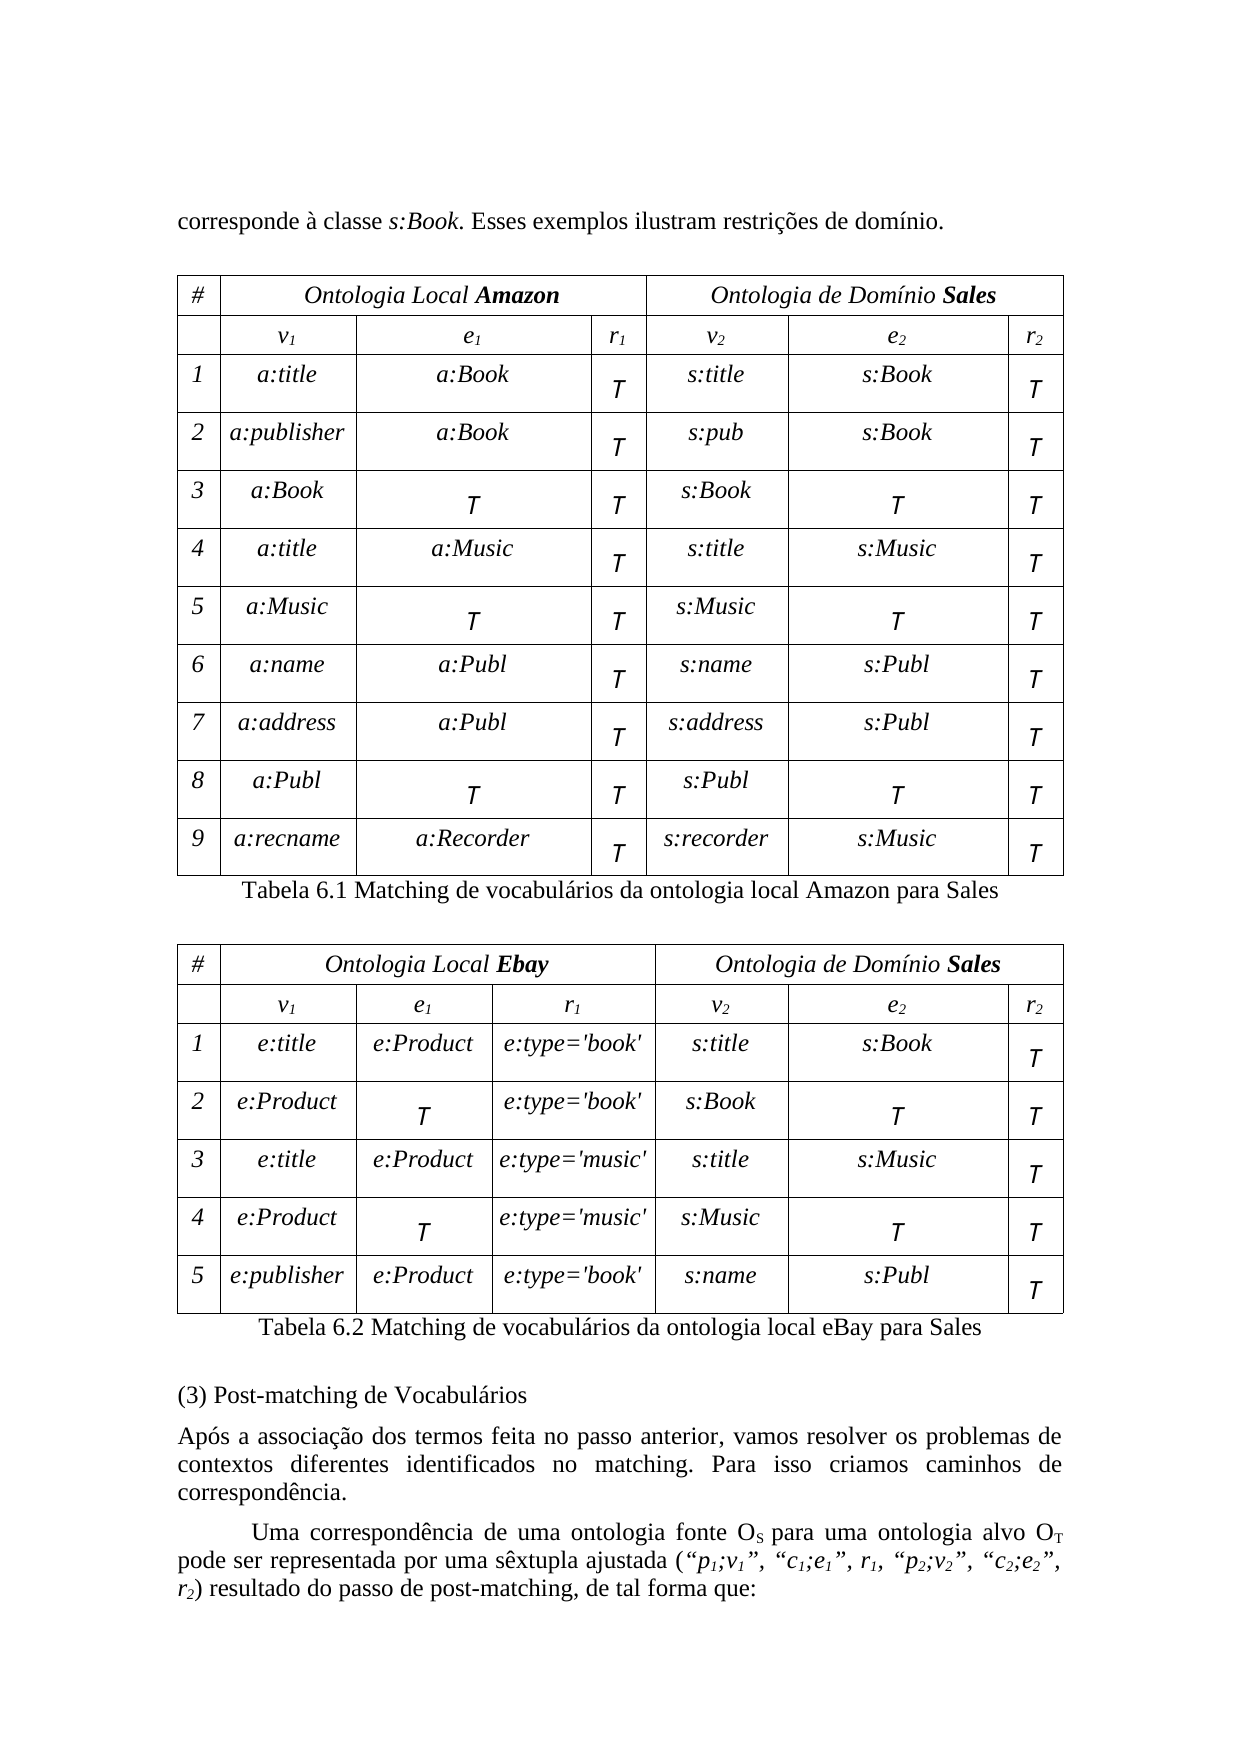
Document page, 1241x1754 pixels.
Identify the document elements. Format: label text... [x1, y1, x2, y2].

table_cell s:Book [789, 1024, 1008, 1081]
table_cell s:Publ [647, 761, 788, 818]
table_cell a:Publ [357, 703, 591, 760]
table_header Ontologia de Domínio Sales [647, 276, 1063, 315]
table_cell r2 [1009, 985, 1063, 1023]
table_cell e:Product [357, 1140, 492, 1197]
table_cell Т [1009, 413, 1063, 470]
table_cell e:publisher [221, 1256, 356, 1313]
table_header Ontologia Local Amazon [221, 276, 646, 315]
table_cell a:Publ [221, 761, 356, 818]
list (3) Post-matching de Vocabulários [177, 1381, 1063, 1409]
table_cell 1 [178, 355, 220, 412]
table_cell s:Music [647, 587, 788, 644]
table_cell s:Publ [789, 1256, 1008, 1313]
table_cell Т [789, 761, 1008, 818]
table_cell Т [1009, 355, 1063, 412]
table_cell Т [1009, 703, 1063, 760]
table_cell Т [1009, 645, 1063, 702]
table_cell Т [357, 1082, 492, 1139]
table_cell 2 [178, 1082, 220, 1139]
table_cell a:Book [221, 471, 356, 528]
table_cell e:Product [357, 1256, 492, 1313]
table_cell a:Music [221, 587, 356, 644]
table_cell e:Product [221, 1198, 356, 1255]
table_cell e2 [789, 316, 1008, 354]
table_cell 3 [178, 1140, 220, 1197]
table_cell 4 [178, 529, 220, 586]
table_cell s:pub [647, 413, 788, 470]
table_cell a:Publ [357, 645, 591, 702]
table_cell a:recname [221, 819, 356, 875]
table_cell Т [1009, 1082, 1063, 1139]
table_cell s:Book [789, 413, 1008, 470]
table_cell Т [592, 529, 646, 586]
table_cell e:type='book' [493, 1256, 655, 1313]
text Tabela 6.2 Matching de vocabulários da ontologia local eBay para Sales [177, 1314, 1063, 1341]
table_cell Т [592, 413, 646, 470]
table_cell s:Publ [789, 703, 1008, 760]
table_header Ontologia Local Ebay [221, 945, 655, 984]
table_cell Т [357, 1198, 492, 1255]
table_cell s:Music [789, 819, 1008, 875]
table_cell Т [357, 761, 591, 818]
table_cell Т [592, 645, 646, 702]
table_cell a:publisher [221, 413, 356, 470]
table_cell r2 [1009, 316, 1063, 354]
table_cell e:type='book' [493, 1082, 655, 1139]
table_cell 1 [178, 1024, 220, 1081]
table_cell [178, 985, 220, 1023]
table_cell e:type='music' [493, 1140, 655, 1197]
table_cell s:name [656, 1256, 788, 1313]
table_cell s:Music [656, 1198, 788, 1255]
table_cell Т [789, 1198, 1008, 1255]
table_cell a:title [221, 529, 356, 586]
table_header # [178, 276, 220, 315]
table_cell s:Music [789, 1140, 1008, 1197]
table_cell Т [357, 471, 591, 528]
table_cell s:Book [656, 1082, 788, 1139]
table_cell a:title [221, 355, 356, 412]
table_cell a:Recorder [357, 819, 591, 875]
table_cell Т [592, 355, 646, 412]
table_cell Т [357, 587, 591, 644]
table_cell [178, 316, 220, 354]
table_cell s:title [656, 1140, 788, 1197]
table_cell 2 [178, 413, 220, 470]
table_cell Т [1009, 761, 1063, 818]
table_cell 5 [178, 1256, 220, 1313]
table_cell Т [592, 761, 646, 818]
table_cell 3 [178, 471, 220, 528]
table_cell a:Music [357, 529, 591, 586]
table_cell 9 [178, 819, 220, 875]
table_cell 7 [178, 703, 220, 760]
table_cell Т [1009, 1198, 1063, 1255]
table_cell v2 [647, 316, 788, 354]
table_cell r1 [493, 985, 655, 1023]
table_cell e:title [221, 1140, 356, 1197]
text Uma correspondência de uma ontologia fonte OS para uma ontologia alvo OT pode ser representada por uma sêxtupla ajustada (“p1;v1”, “c1;e1”, r1, “p2;v2”, “c2;e2”, r2) resultado do passo de post-matching, de tal forma que: [177, 1518, 1063, 1602]
table_cell 8 [178, 761, 220, 818]
table_cell Т [789, 471, 1008, 528]
table_cell Т [592, 587, 646, 644]
table_cell Т [789, 1082, 1008, 1139]
table_cell 5 [178, 587, 220, 644]
table_cell e1 [357, 985, 492, 1023]
table_cell e:type='music' [493, 1198, 655, 1255]
table_cell s:address [647, 703, 788, 760]
table_cell e1 [357, 316, 591, 354]
table_cell s:Publ [789, 645, 1008, 702]
table_cell Т [1009, 1024, 1063, 1081]
table_cell a:Book [357, 355, 591, 412]
table_cell a:name [221, 645, 356, 702]
table_cell s:Book [789, 355, 1008, 412]
table_cell s:name [647, 645, 788, 702]
table_cell a:Book [357, 413, 591, 470]
table_cell Т [789, 587, 1008, 644]
list Após a associação dos termos feita no passo anterior, vamos resolver os problemas de contextos diferentes identificados no matching. Para isso criamos caminhos de correspondência. [177, 1422, 1063, 1506]
text corresponde à classe s:Book. Esses exemplos ilustram restrições de domínio. [177, 207, 1063, 235]
table_cell e:Product [221, 1082, 356, 1139]
table_cell Т [592, 703, 646, 760]
text Tabela 6.1 Matching de vocabulários da ontologia local Amazon para Sales [177, 876, 1063, 904]
table_cell Т [1009, 1140, 1063, 1197]
table_cell r1 [592, 316, 646, 354]
table_cell e2 [789, 985, 1008, 1023]
table_cell 6 [178, 645, 220, 702]
table_cell 4 [178, 1198, 220, 1255]
table_cell Т [592, 471, 646, 528]
table_cell e:title [221, 1024, 356, 1081]
table_cell Т [1009, 819, 1063, 875]
table_cell s:title [656, 1024, 788, 1081]
table_cell Т [592, 819, 646, 875]
table_cell Т [1009, 529, 1063, 586]
table_cell v1 [221, 985, 356, 1023]
table_cell s:title [647, 529, 788, 586]
table_cell v2 [656, 985, 788, 1023]
table_cell Т [1009, 587, 1063, 644]
table_cell a:address [221, 703, 356, 760]
table_cell Т [1009, 1256, 1063, 1313]
table_cell s:title [647, 355, 788, 412]
table_cell s:Book [647, 471, 788, 528]
table_cell e:Product [357, 1024, 492, 1081]
table_cell s:Music [789, 529, 1008, 586]
table_header # [178, 945, 220, 984]
table_cell Т [1009, 471, 1063, 528]
table_cell s:recorder [647, 819, 788, 875]
table_header Ontologia de Domínio Sales [656, 945, 1063, 984]
table_cell e:type='book' [493, 1024, 655, 1081]
table_cell v1 [221, 316, 356, 354]
